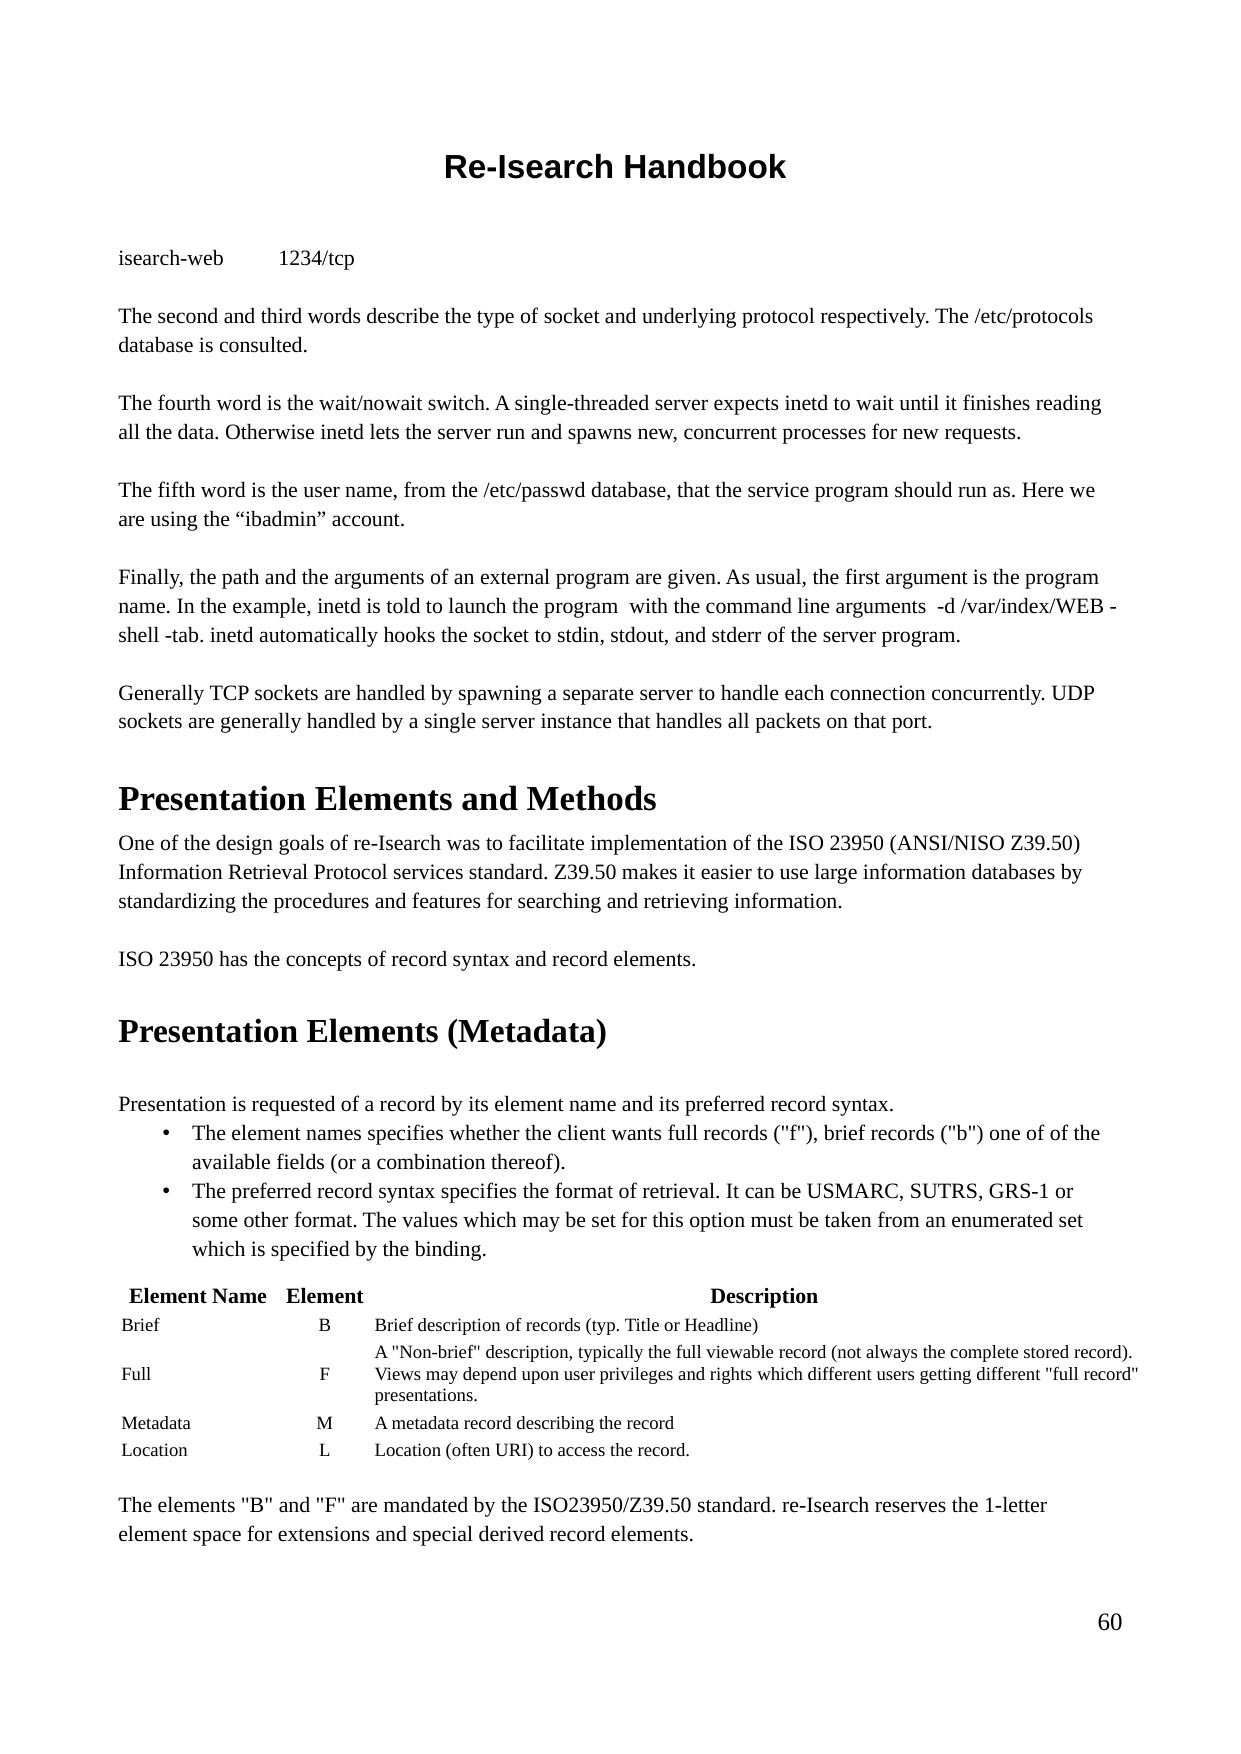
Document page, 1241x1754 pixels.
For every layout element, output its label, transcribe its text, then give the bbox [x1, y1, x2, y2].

table_header Element [278, 1280, 371, 1311]
text Finally, the path and the arguments of an external program are given. As usual, the first argument is the program name. In the example, inetd is told to launch the program with the command line arguments -d /var/index/WEB -shell -tab. inetd automatically hooks the socket to stdin, stdout, and stderr of the server program. [118, 564, 1122, 647]
table_header Element Name [118, 1280, 278, 1311]
text One of the design goals of re-Isearch was to facilitate implementation of the ISO 23950 (ANSI/NISO Z39.50) Information Retrieval Protocol services standard. Z39.50 makes it easier to use large information databases by standardizing the procedures and features for searching and retrieving information. [118, 830, 1122, 913]
text The elements "B" and "F" are mandated by the ISO23950/Z39.50 standard. re-Isearch reserves the 1-letter element space for extensions and special derived record elements. [118, 1463, 1122, 1547]
list The element names specifies whether the client wants full records ("f"), brief records ("b") one of of the available fields (or a combination thereof). [162, 1120, 1122, 1174]
table_cell L [278, 1436, 371, 1463]
table_cell A "Non-brief" description, typically the full viewable record (not always the complete stored record). Views may depend upon user privileges and rights which different users getting different "full record" presentations. [371, 1338, 1157, 1409]
table_cell M [278, 1409, 371, 1436]
subtitle Presentation Elements and Methods [118, 777, 1122, 818]
table_cell Metadata [118, 1409, 278, 1436]
table_cell Brief description of records (typ. Title or Headline) [371, 1311, 1157, 1338]
subtitle Presentation Elements (Metadata) [118, 1011, 1122, 1049]
text isearch-web 1234/tcp [118, 245, 1122, 270]
text Generally TCP sockets are handled by spawning a separate server to handle each connection concurrently. UDP sockets are generally handled by a single server instance that handles all packets on that port. [118, 679, 1122, 734]
table_cell Location (often URI) to access the record. [371, 1436, 1157, 1463]
table_cell Full [118, 1338, 278, 1409]
text The fourth word is the wait/nowait switch. A single-threaded server expects inetd to wait until it finishes reading all the data. Otherwise inetd lets the server run and spawns new, concurrent processes for new requests. [118, 390, 1122, 444]
list The preferred record syntax specifies the format of retrieval. It can be USMARC, SUTRS, GRS-1 or some other format. The values which may be set for this option must be taken from an enumerated set which is specified by the binding. [162, 1178, 1122, 1261]
table_header Description [371, 1280, 1157, 1311]
table_cell F [278, 1338, 371, 1409]
table_cell Location [118, 1436, 278, 1463]
text The second and third words describe the type of socket and underlying protocol respectively. The /etc/protocols database is consulted. [118, 303, 1122, 357]
table_cell Brief [118, 1311, 278, 1338]
text Presentation is requested of a record by its element name and its preferred record syntax. [118, 1062, 1122, 1116]
text ISO 23950 has the concepts of record syntax and record elements. [118, 917, 1122, 971]
table_cell A metadata record describing the record [371, 1409, 1157, 1436]
table_cell B [278, 1311, 371, 1338]
text The fifth word is the user name, from the /etc/passwd database, that the service program should run as. Here we are using the “ibadmin” account. [118, 477, 1122, 531]
